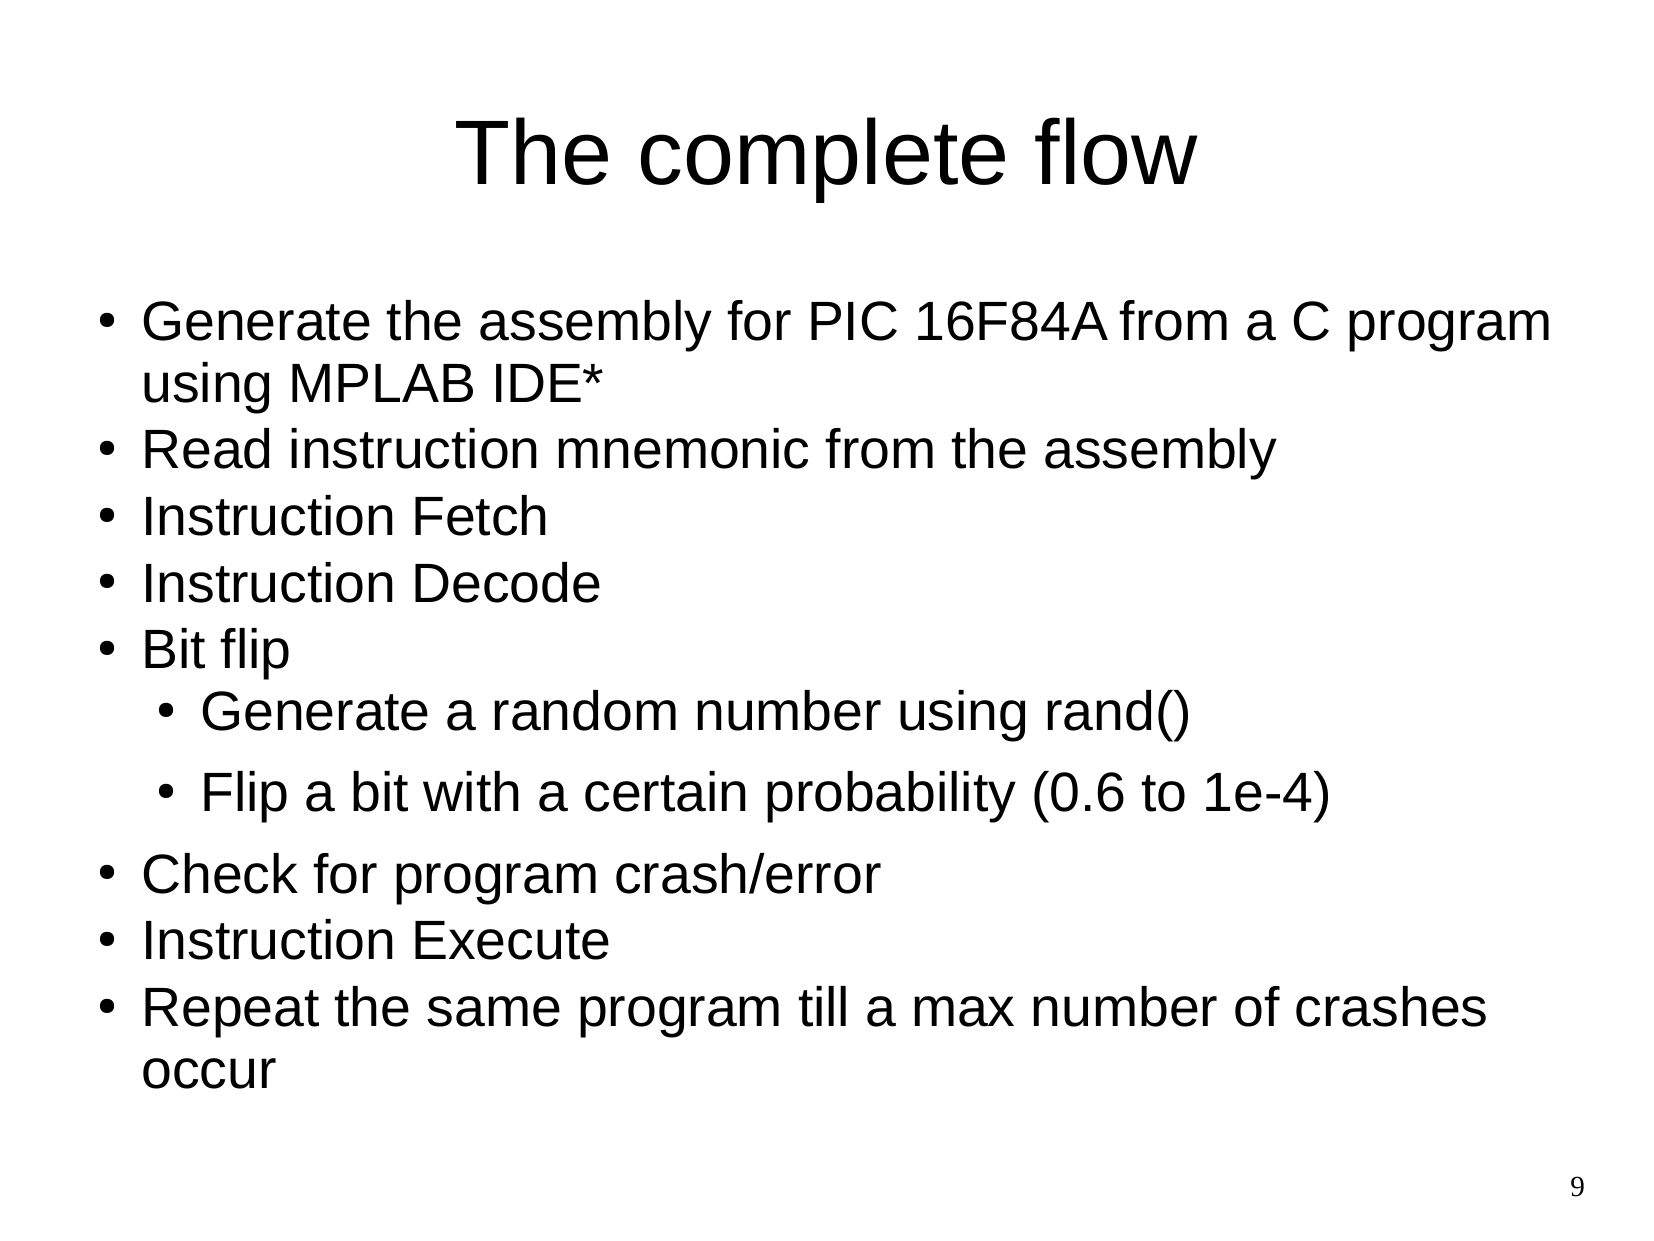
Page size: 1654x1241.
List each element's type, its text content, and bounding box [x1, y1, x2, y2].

list Generate the assembly for PIC 16F84A from a C program using MPLAB IDE* Read instruction mnemonic from the assembly Instruction Fetch Instruction Decode Bit flip Generate a random number using rand() Flip a bit with a certain probability (0.6 to 1e-4) Check for program crash/error Instruction Execute Repeat the same program till a max number of crashes occur [82, 290, 1571, 1109]
title The complete flow [82, 49, 1571, 257]
